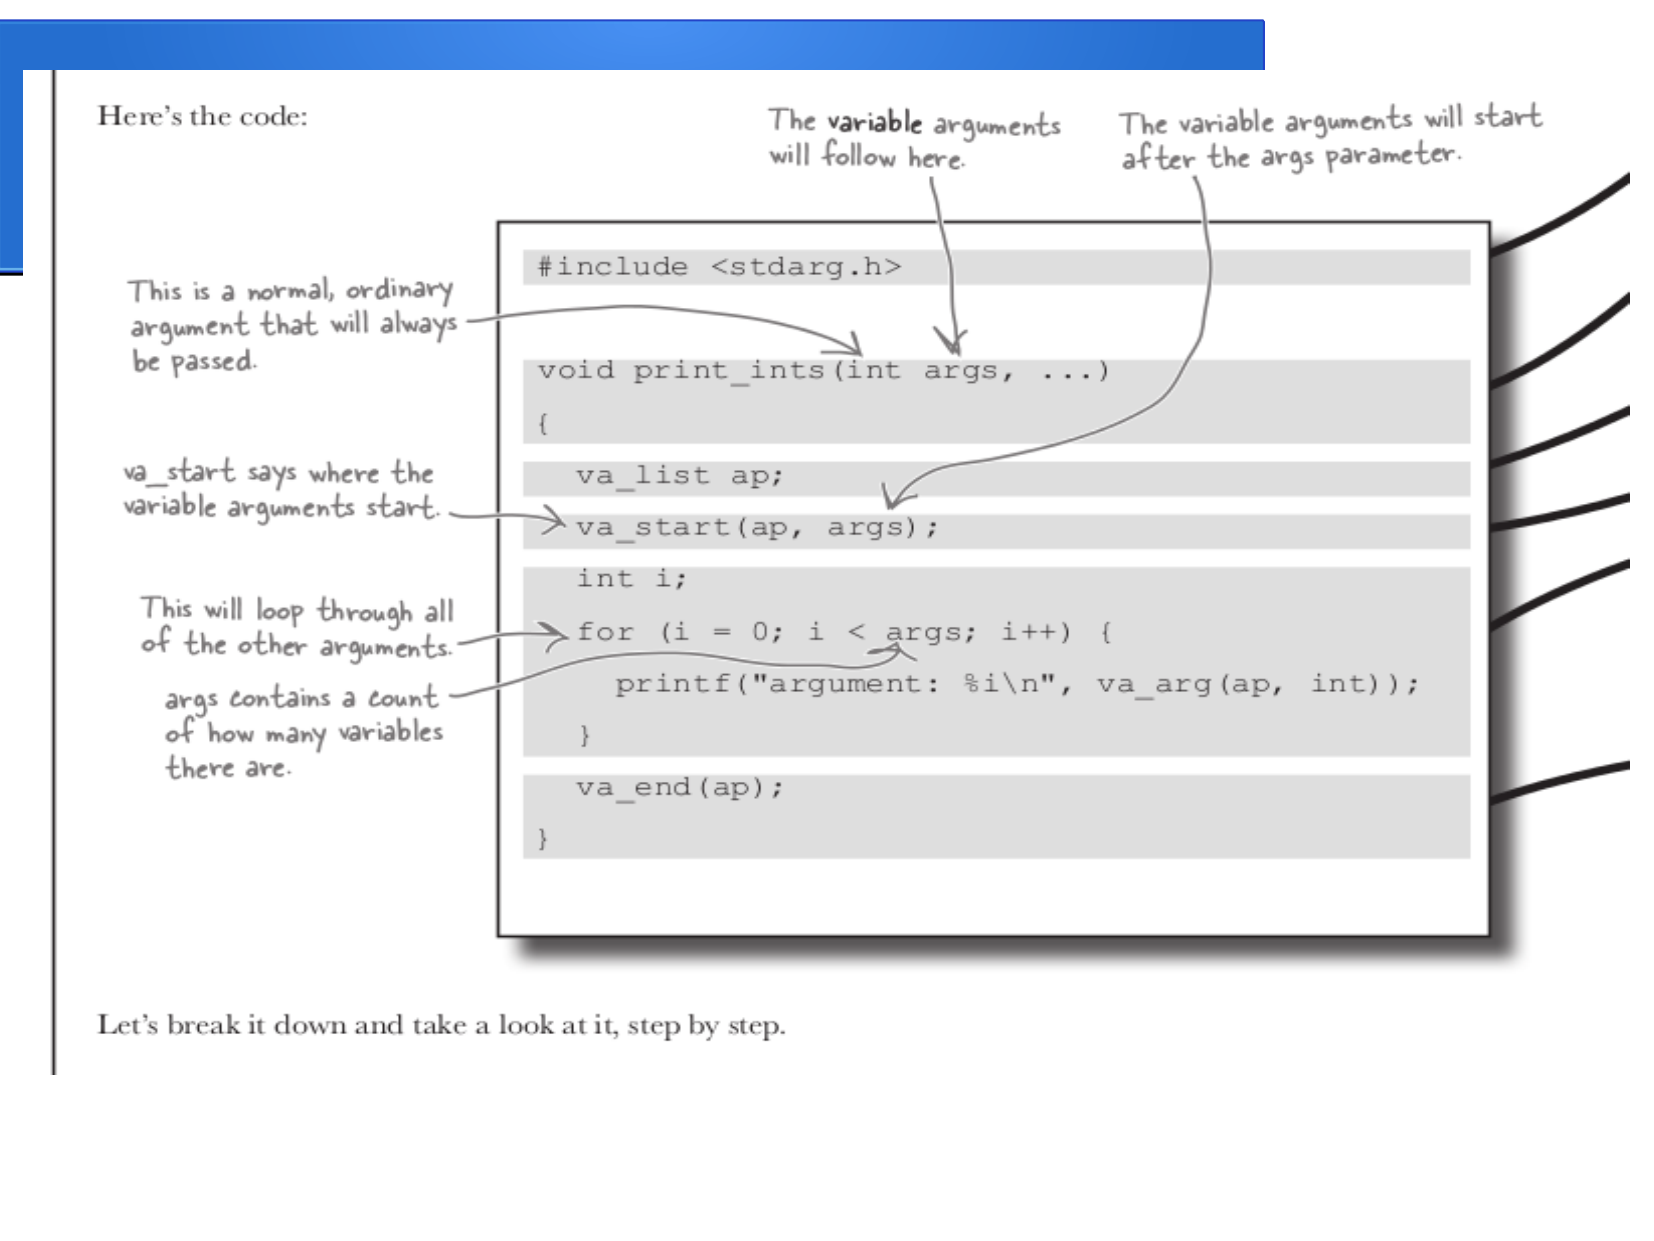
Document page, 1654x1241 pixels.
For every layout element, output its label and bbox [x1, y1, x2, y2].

picture [23, 70, 1630, 1075]
